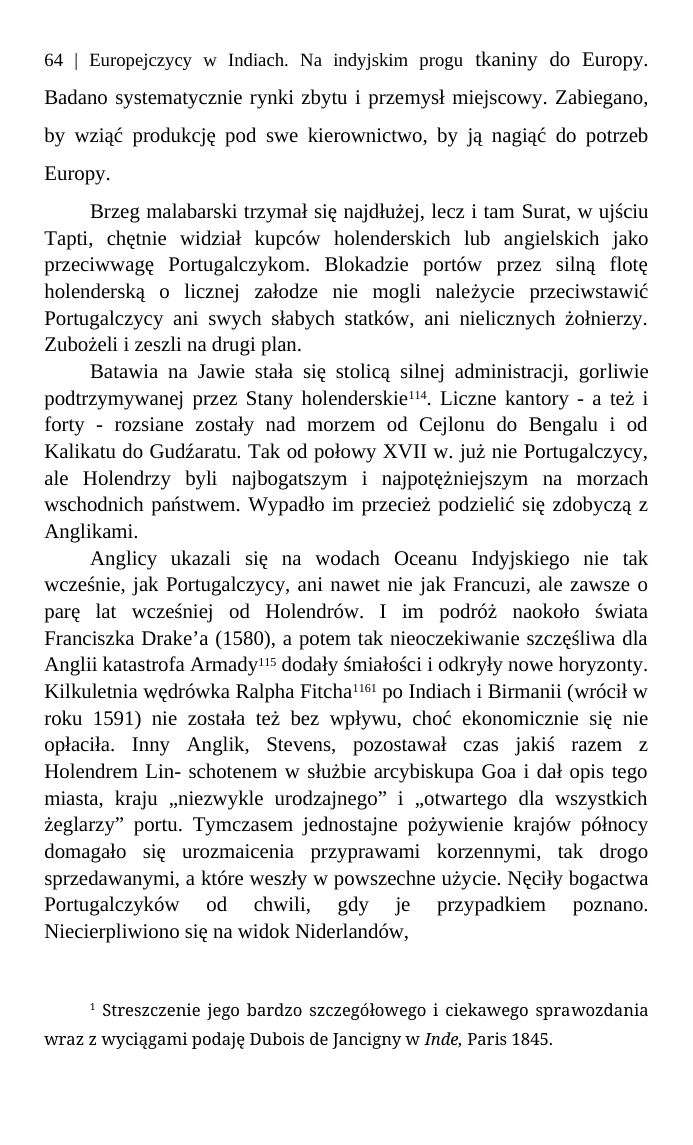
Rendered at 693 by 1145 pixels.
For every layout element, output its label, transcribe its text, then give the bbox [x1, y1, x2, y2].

text Anglicy ukazali się na wodach Oceanu Indyjskiego nie tak wcześnie, jak Portugalczycy, ani nawet nie jak Francuzi, ale zawsze o parę lat wcześniej od Holendrów. I im podróż naokoło świata Franciszka Drake’a (1580), a potem tak nieoczekiwanie szczęśliwa dla Anglii katastrofa Armady115 dodały śmiałości i odkryły nowe horyzonty. Kilkuletnia wędrówka Ralpha Fitcha1161 po Indiach i Birmanii (wrócił w roku 1591) nie została też bez wpływu, choć ekonomicznie się nie opłaciła. Inny An­glik, Stevens, pozostawał czas jakiś razem z Holendrem Lin- schotenem w służbie arcybiskupa Goa i dał opis tego miasta, kraju „niezwykle urodzajnego” i „otwartego dla wszystkich żeglarzy” portu. Tymczasem jednostajne pożywienie krajów północy domagało się urozmaicenia przyprawami korzennymi, tak drogo sprzedawanymi, a które weszły w powszechne uży­cie. Nęciły bogactwa Portugalczyków od chwili, gdy je przy­padkiem poznano. Niecierpliwiono się na widok Niderlandów, [44, 546, 648, 943]
text 1 Streszczenie jego bardzo szczegółowego i ciekawego spra­wozdania wraz z wyciągami podaję Dubois de Jancigny w Inde, Paris 1845. [44, 998, 648, 1050]
text Batawia na Jawie stała się stolicą silnej administracji, gor­liwie podtrzymywanej przez Stany holenderskie114. Liczne kan­tory - a też i forty - rozsiane zostały nad morzem od Cejlonu do Bengalu i od Kalikatu do Gudźaratu. Tak od połowy XVII w. już nie Portugalczycy, ale Holendrzy byli najbogatszym i najpotęż­niejszym na morzach wschodnich państwem. Wypadło im przecież podzielić się zdobyczą z Anglikami. [44, 359, 648, 543]
text 64 | Europejczycy w Indiach. Na indyjskim progu tkaniny do Europy. Badano systematycznie rynki zbytu i prze­mysł miejscowy. Zabiegano, by wziąć produkcję pod swe kie­rownictwo, by ją nagiąć do potrzeb Europy. [44, 47, 648, 185]
text Brzeg malabarski trzymał się najdłużej, lecz i tam Surat, w ujściu Tapti, chętnie widział kupców holenderskich lub an­gielskich jako przeciwwagę Portugalczykom. Blokadzie portów przez silną flotę holenderską o licznej załodze nie mogli nale­życie przeciwstawić Portugalczycy ani swych słabych statków, ani nielicznych żołnierzy. Zubożeli i zeszli na drugi plan. [44, 199, 648, 356]
